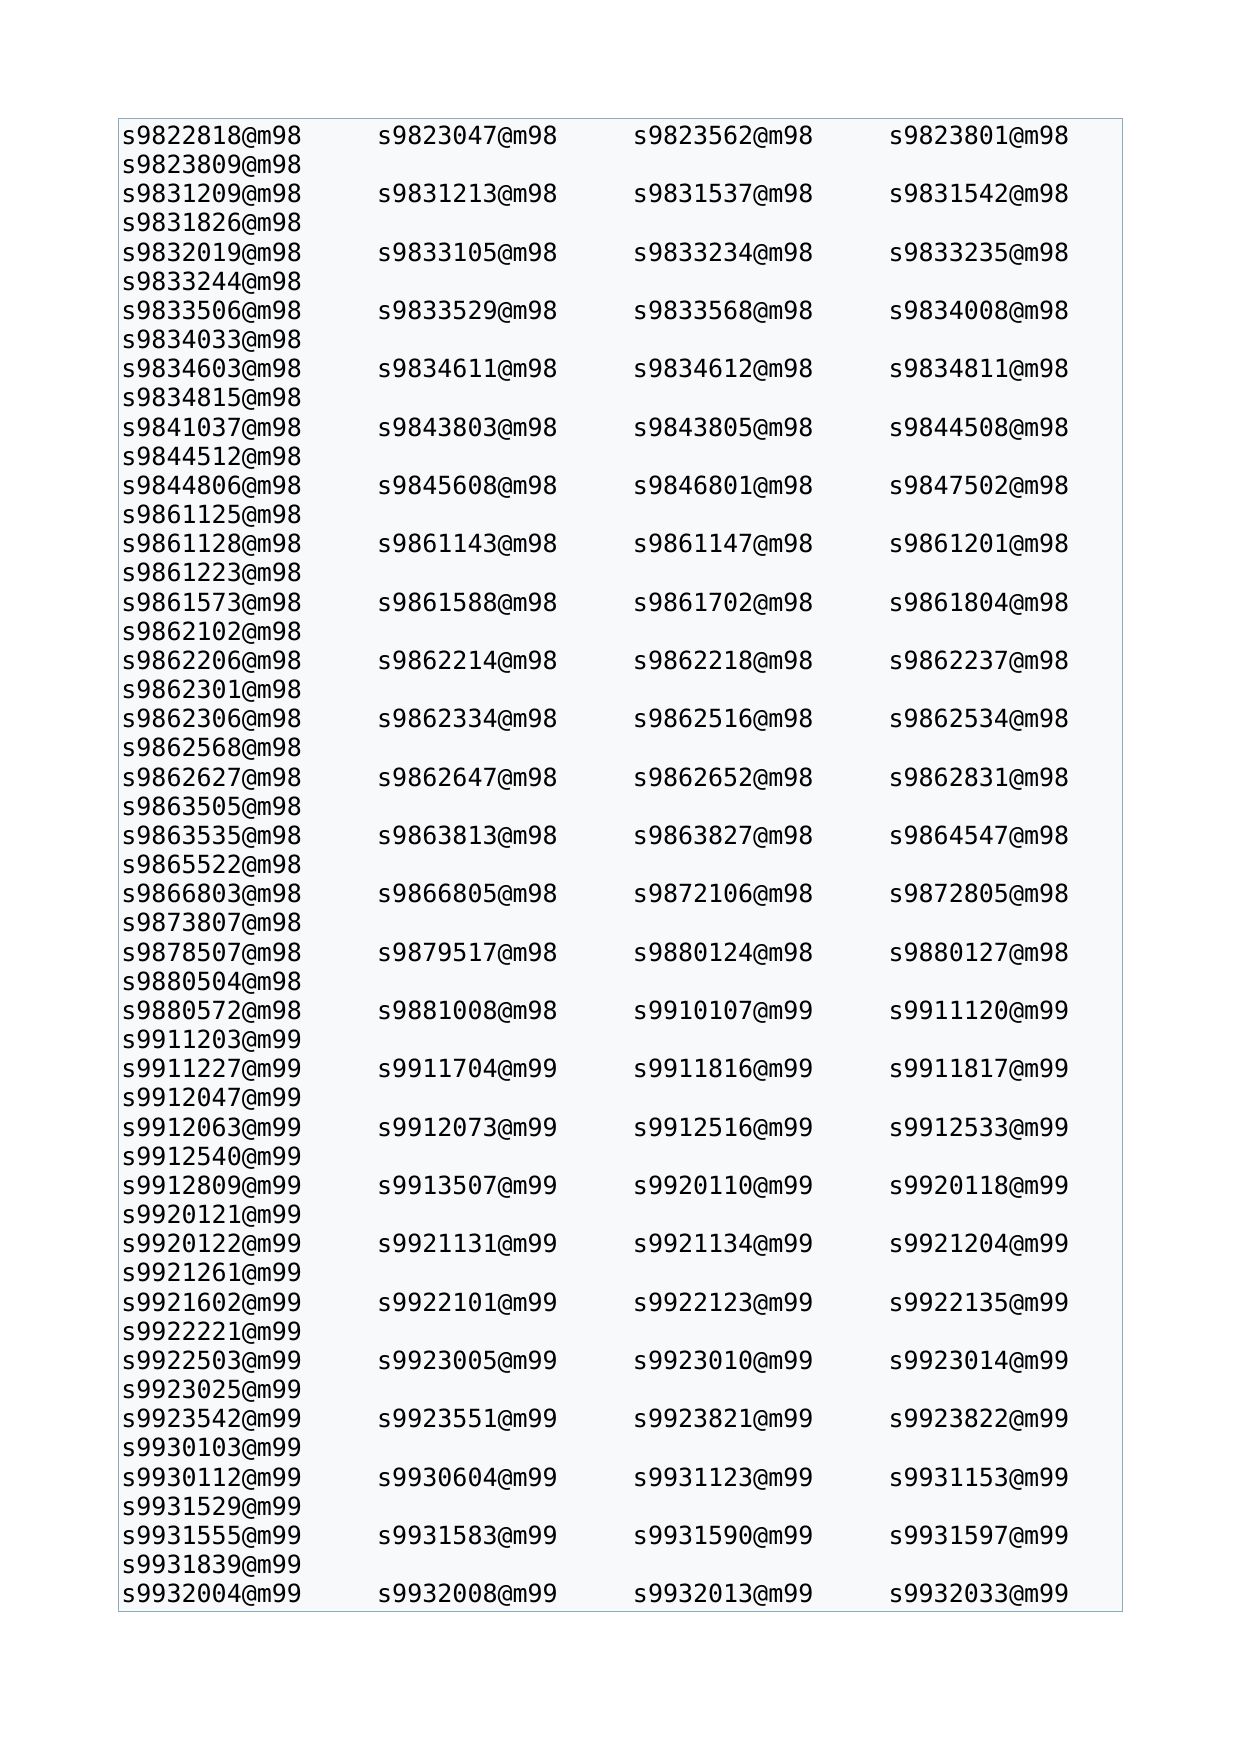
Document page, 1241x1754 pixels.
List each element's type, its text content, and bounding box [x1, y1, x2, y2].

text s9822818@m98 s9823047@m98 s9823562@m98 s9823801@m98 s9823809@m98 s9831209@m98 s9831213@m98 s9831537@m98 s9831542@m98 s9831826@m98 s9832019@m98 s9833105@m98 s9833234@m98 s9833235@m98 s9833244@m98 s9833506@m98 s9833529@m98 s9833568@m98 s9834008@m98 s9834033@m98 s9834603@m98 s9834611@m98 s9834612@m98 s9834811@m98 s9834815@m98 s9841037@m98 s9843803@m98 s9843805@m98 s9844508@m98 s9844512@m98 s9844806@m98 s9845608@m98 s9846801@m98 s9847502@m98 s9861125@m98 s9861128@m98 s9861143@m98 s9861147@m98 s9861201@m98 s9861223@m98 s9861573@m98 s9861588@m98 s9861702@m98 s9861804@m98 s9862102@m98 s9862206@m98 s9862214@m98 s9862218@m98 s9862237@m98 s9862301@m98 s9862306@m98 s9862334@m98 s9862516@m98 s9862534@m98 s9862568@m98 s9862627@m98 s9862647@m98 s9862652@m98 s9862831@m98 s9863505@m98 s9863535@m98 s9863813@m98 s9863827@m98 s9864547@m98 s9865522@m98 s9866803@m98 s9866805@m98 s9872106@m98 s9872805@m98 s9873807@m98 s9878507@m98 s9879517@m98 s9880124@m98 s9880127@m98 s9880504@m98 s9880572@m98 s9881008@m98 s9910107@m99 s9911120@m99 s9911203@m99 s9911227@m99 s9911704@m99 s9911816@m99 s9911817@m99 s9912047@m99 s9912063@m99 s9912073@m99 s9912516@m99 s9912533@m99 s9912540@m99 s9912809@m99 s9913507@m99 s9920110@m99 s9920118@m99 s9920121@m99 s9920122@m99 s9921131@m99 s9921134@m99 s9921204@m99 s9921261@m99 s9921602@m99 s9922101@m99 s9922123@m99 s9922135@m99 s9922221@m99 s9922503@m99 s9923005@m99 s9923010@m99 s9923014@m99 s9923025@m99 s9923542@m99 s9923551@m99 s9923821@m99 s9923822@m99 s9930103@m99 s9930112@m99 s9930604@m99 s9931123@m99 s9931153@m99 s9931529@m99 s9931555@m99 s9931583@m99 s9931590@m99 s9931597@m99 s9931839@m99 s9932004@m99 s9932008@m99 s9932013@m99 s9932033@m99 [119, 119, 1122, 1611]
